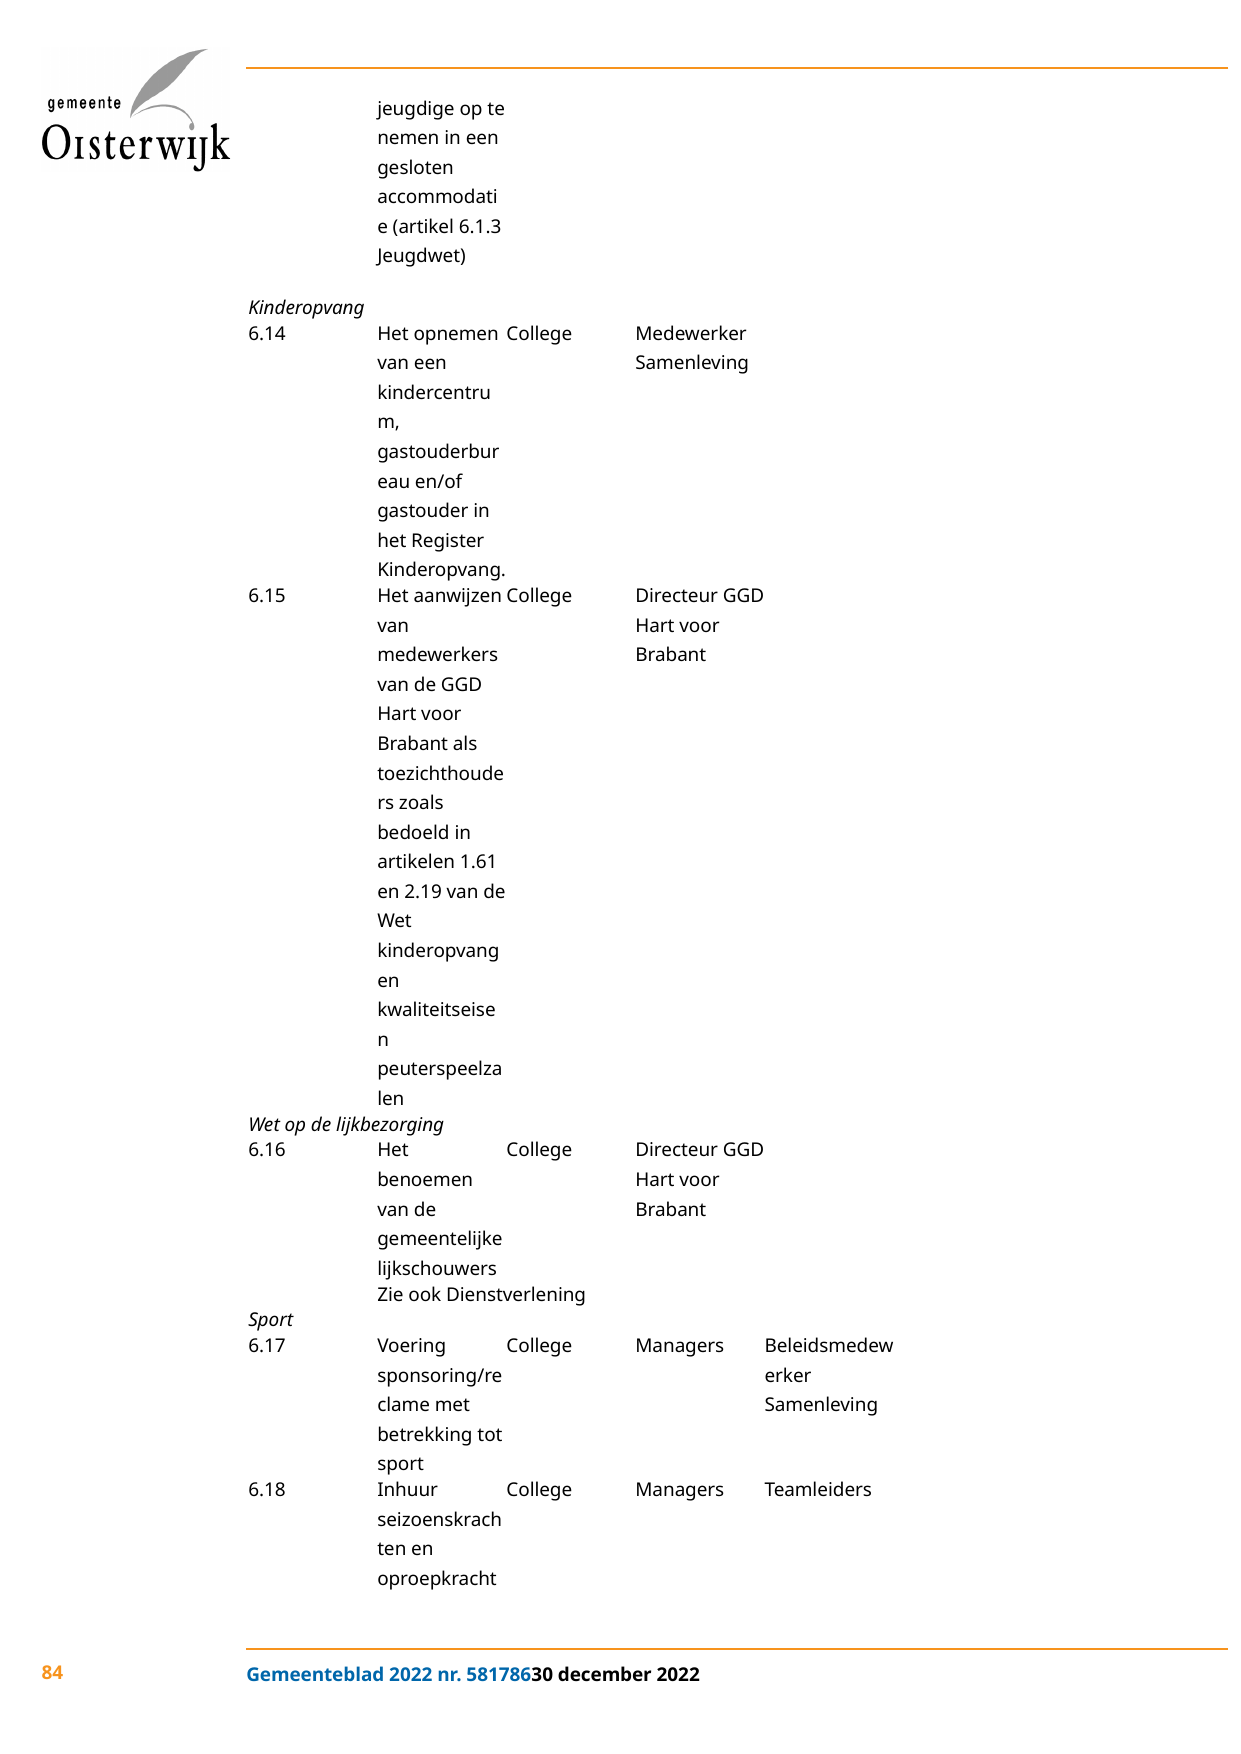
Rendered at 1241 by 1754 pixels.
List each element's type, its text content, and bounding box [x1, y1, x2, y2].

table_cell Sport [248, 1306, 1022, 1332]
table_cell [1023, 582, 1152, 1111]
table_cell [377, 269, 1152, 294]
table_cell [1023, 1111, 1152, 1137]
table_cell jeugdige op te nemen in een gesloten accommodatie (artikel 6.1.3 Jeugdwet) [377, 95, 506, 268]
table_cell Managers [635, 1476, 764, 1591]
table_cell [894, 320, 1022, 582]
table_cell 6.15 [248, 582, 377, 1111]
table_cell Het aanwijzen van medewerkers van de GGD Hart voor Brabant als toezichthouders zoals bedoeld in artikelen 1.61 en 2.19 van de Wet kinderopvang en kwaliteitseisen peuterspeelzalen [377, 582, 506, 1111]
table_cell [894, 95, 1022, 268]
picture [41, 47, 231, 172]
table_cell [1023, 1281, 1152, 1306]
table_cell [764, 1137, 893, 1281]
table_cell Inhuur seizoenskrachten en oproepkracht [377, 1476, 506, 1591]
table_cell 6.18 [248, 1476, 377, 1591]
table_cell [894, 582, 1022, 1111]
table_cell [635, 95, 764, 268]
table_cell [1023, 95, 1152, 268]
table_cell Directeur GGD Hart voor Brabant [635, 582, 764, 1111]
table_cell College [506, 582, 635, 1111]
table_cell [1023, 1332, 1152, 1476]
table_cell Managers [635, 1332, 764, 1476]
table_cell 6.16 [248, 1137, 377, 1281]
table_cell Beleidsmedewerker Samenleving [764, 1332, 893, 1476]
table_cell [1023, 1306, 1152, 1332]
table_cell College [506, 1332, 635, 1476]
table_cell [764, 95, 893, 268]
table_cell Teamleiders [764, 1476, 893, 1591]
table_cell 6.14 [248, 320, 377, 582]
table_cell College [506, 320, 635, 582]
table_cell Het opnemen van een kindercentrum, gastouderbureau en/of gastouder in het Register Kinderopvang. [377, 320, 506, 582]
table_cell [764, 320, 893, 582]
table_cell [506, 95, 635, 268]
table_cell [248, 95, 377, 268]
table_cell College [506, 1137, 635, 1281]
table_cell Voering sponsoring/reclame met betrekking tot sport [377, 1332, 506, 1476]
table_cell Wet op de lijkbezorging [248, 1111, 1022, 1137]
table_cell College [506, 1476, 635, 1591]
table_cell [1023, 1476, 1152, 1591]
table_cell Zie ook Dienstverlening [377, 1281, 1022, 1306]
table_cell [1023, 1137, 1152, 1281]
table_cell Kinderopvang [248, 294, 1022, 320]
table_cell [894, 1332, 1022, 1476]
table_cell 6.17 [248, 1332, 377, 1476]
table_cell [248, 269, 377, 294]
table_cell [1023, 294, 1152, 320]
table_cell Medewerker Samenleving [635, 320, 764, 582]
table_cell [1023, 320, 1152, 582]
table_cell [894, 1476, 1022, 1591]
table_cell [894, 1137, 1022, 1281]
table_cell [248, 1281, 377, 1306]
table_cell [764, 582, 893, 1111]
table_cell Het benoemen van de gemeentelijke lijkschouwers [377, 1137, 506, 1281]
table_cell Directeur GGD Hart voor Brabant [635, 1137, 764, 1281]
